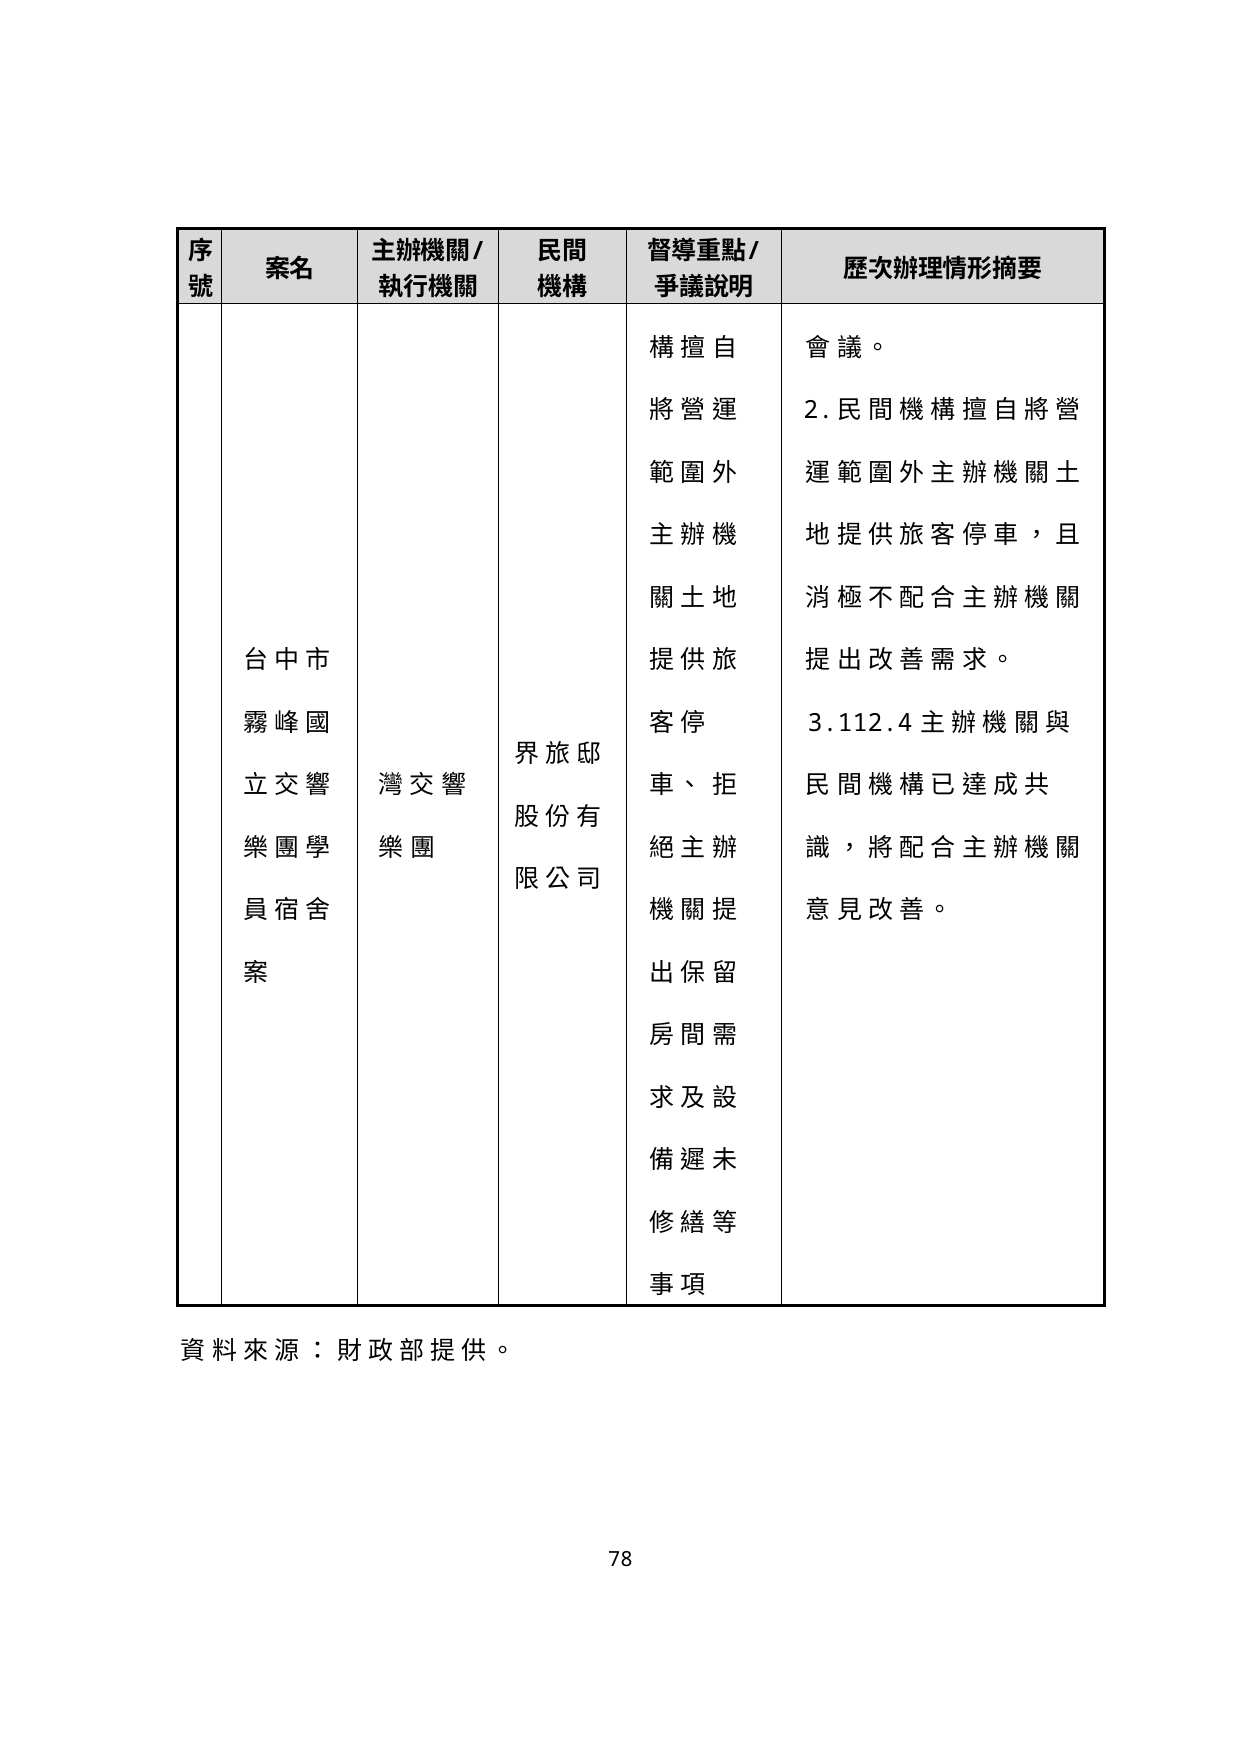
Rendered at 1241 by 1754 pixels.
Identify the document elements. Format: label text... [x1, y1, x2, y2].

table_cell 界旅邸股份有限公司 [499, 304, 626, 1304]
table_header 民間 機構 [499, 230, 626, 303]
table_cell [179, 304, 221, 1304]
text 資料來源：財政部提供。 [177, 1307, 1063, 1369]
table_header 主辦機關/執行機關 [358, 230, 498, 303]
table_header 序號 [179, 230, 221, 303]
table_cell 會議。 2.民間機構擅自將營運範圍外主辦機關土地提供旅客停車，且消極不配合主辦機關提出改善需求。 3.112.4主辦機關與民間機構已達成共識，將配合主辦機關意見改善。 [782, 304, 1103, 1304]
table_header 歷次辦理情形摘要 [782, 230, 1103, 303]
table_cell 台中市霧峰國立交響樂團學員宿舍案 [222, 304, 357, 1304]
table_header 督導重點/爭議說明 [627, 230, 781, 303]
table_cell 灣交響樂團 [358, 304, 498, 1304]
table_cell 構擅自將營運範圍外主辦機關土地提供旅客停車、拒絕主辦機關提出保留房間需求及設備遲未修繕等事項 [627, 304, 781, 1304]
table_header 案名 [222, 230, 357, 303]
